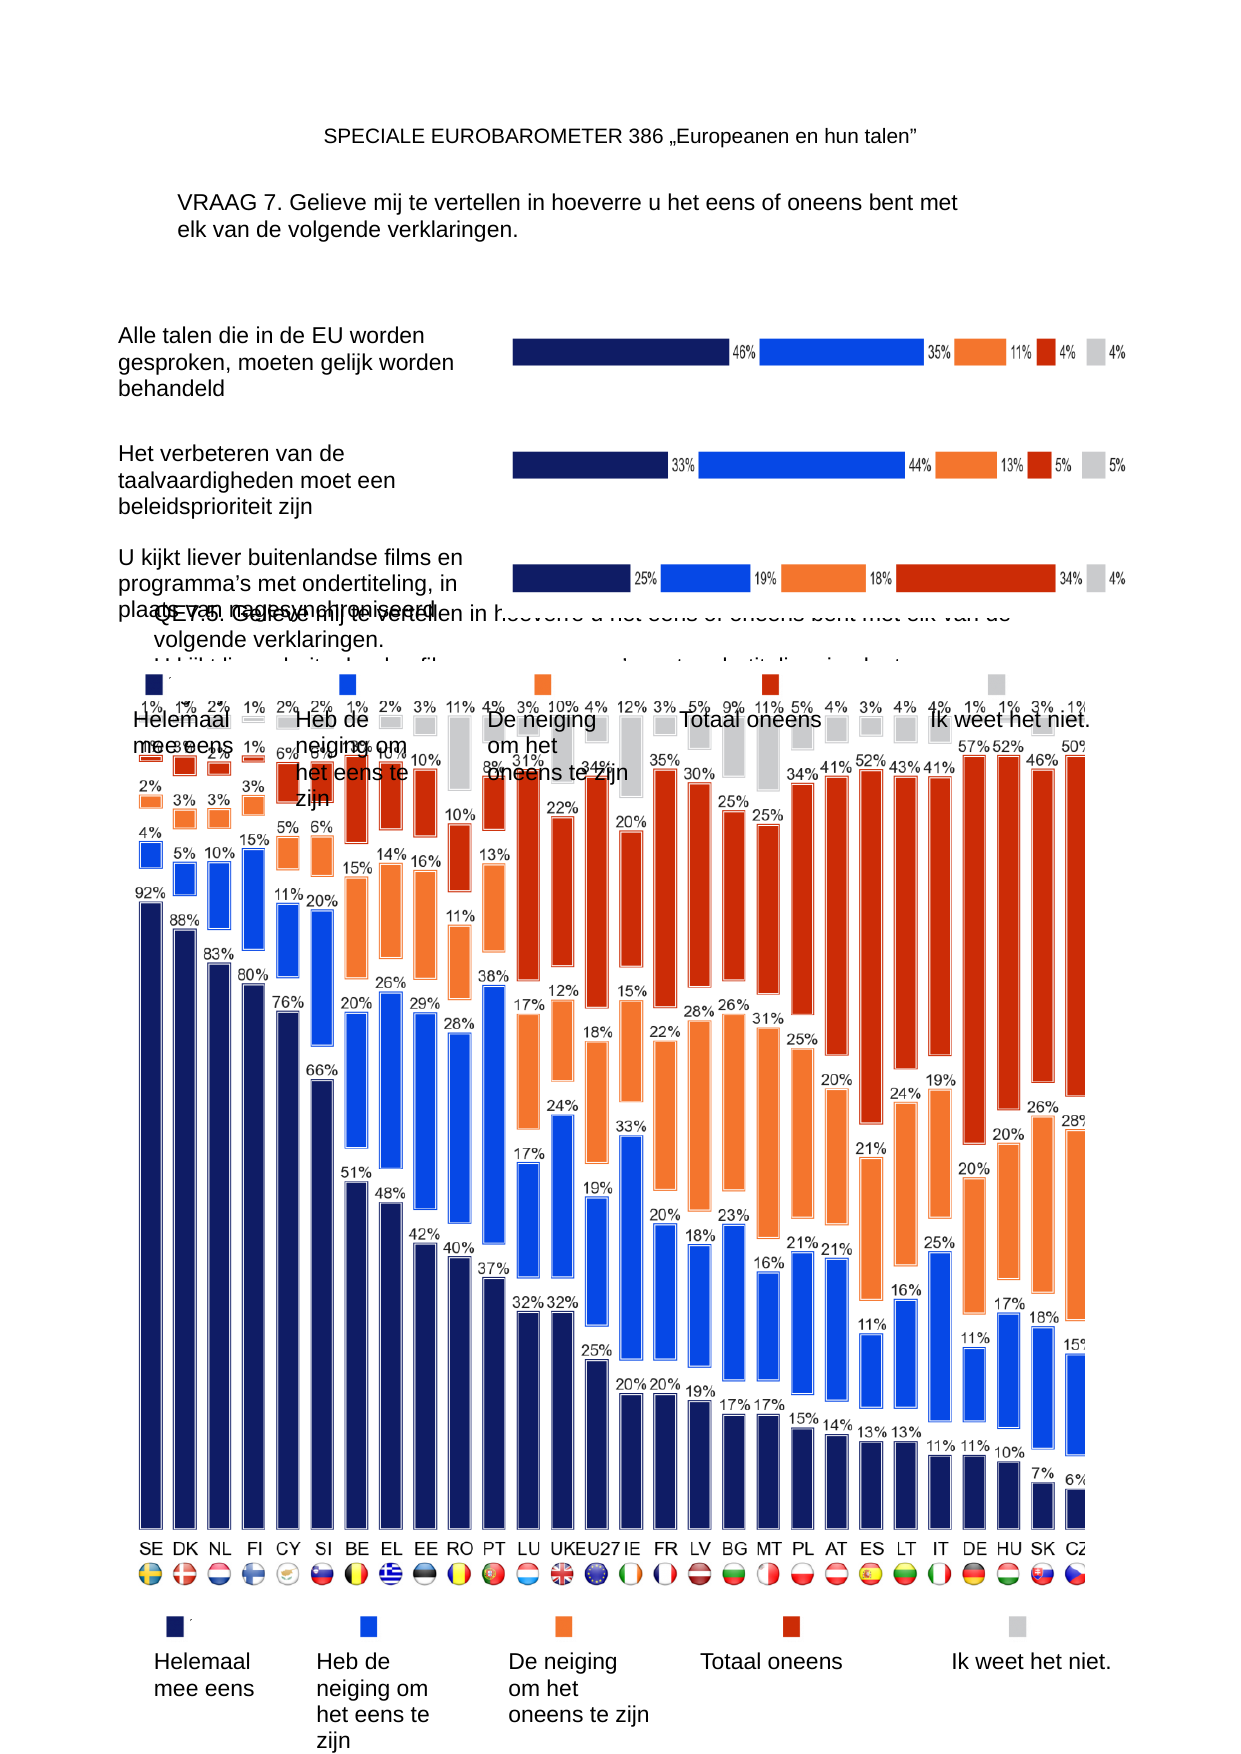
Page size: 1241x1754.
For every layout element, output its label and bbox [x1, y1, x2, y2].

picture [502, 307, 1137, 618]
picture [118, 661, 1108, 1590]
picture [153, 1603, 1129, 1643]
